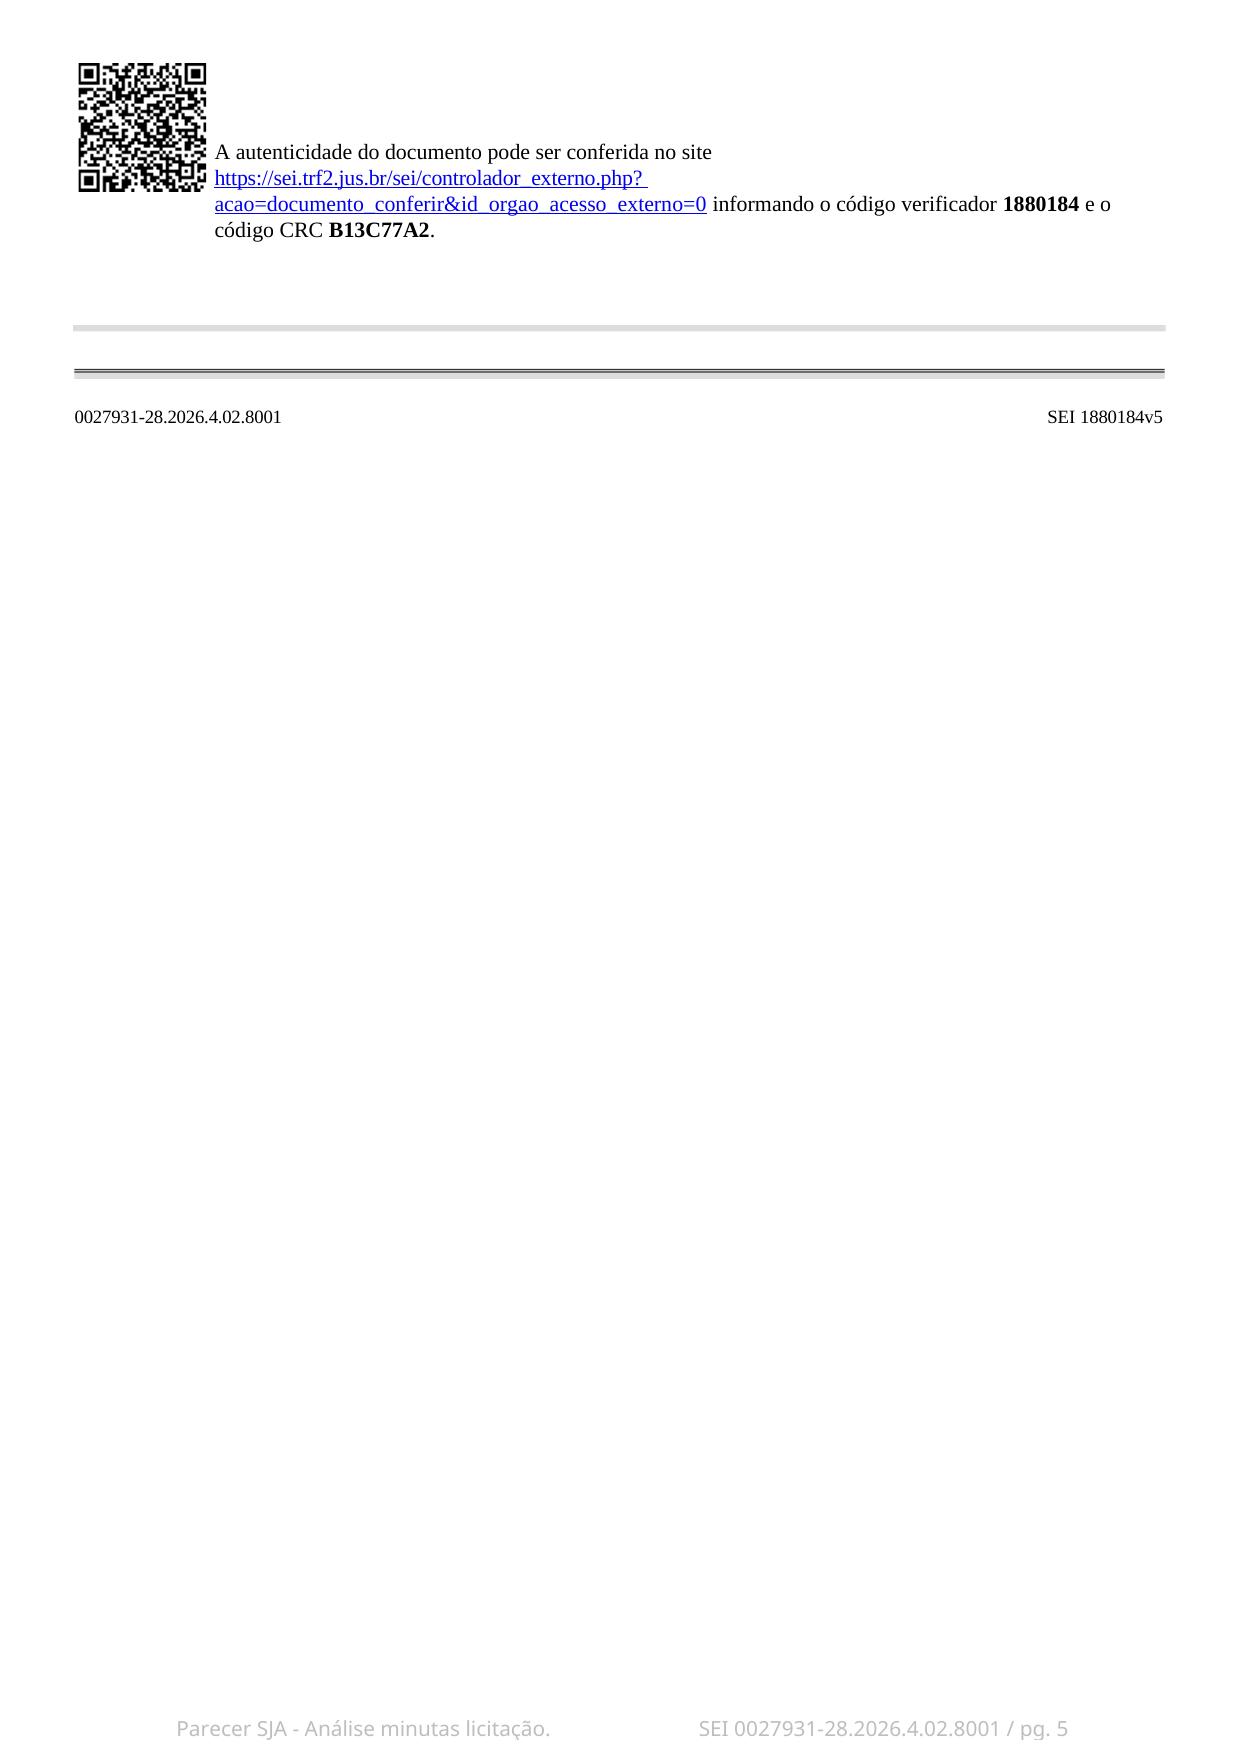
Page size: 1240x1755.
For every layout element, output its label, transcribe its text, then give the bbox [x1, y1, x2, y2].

text 0027931-28.2026.4.02.8001 SEI 1880184v5 [74, 406, 1195, 427]
text A autenticidade do documento pode ser conferida no site https://sei.trf2.jus.br/sei/controlador_externo.php? acao=documento_conferir&id_orgao_acesso_externo=0 informando o código verificador 1880184 e o código CRC B13C77A2. [214, 139, 1134, 242]
